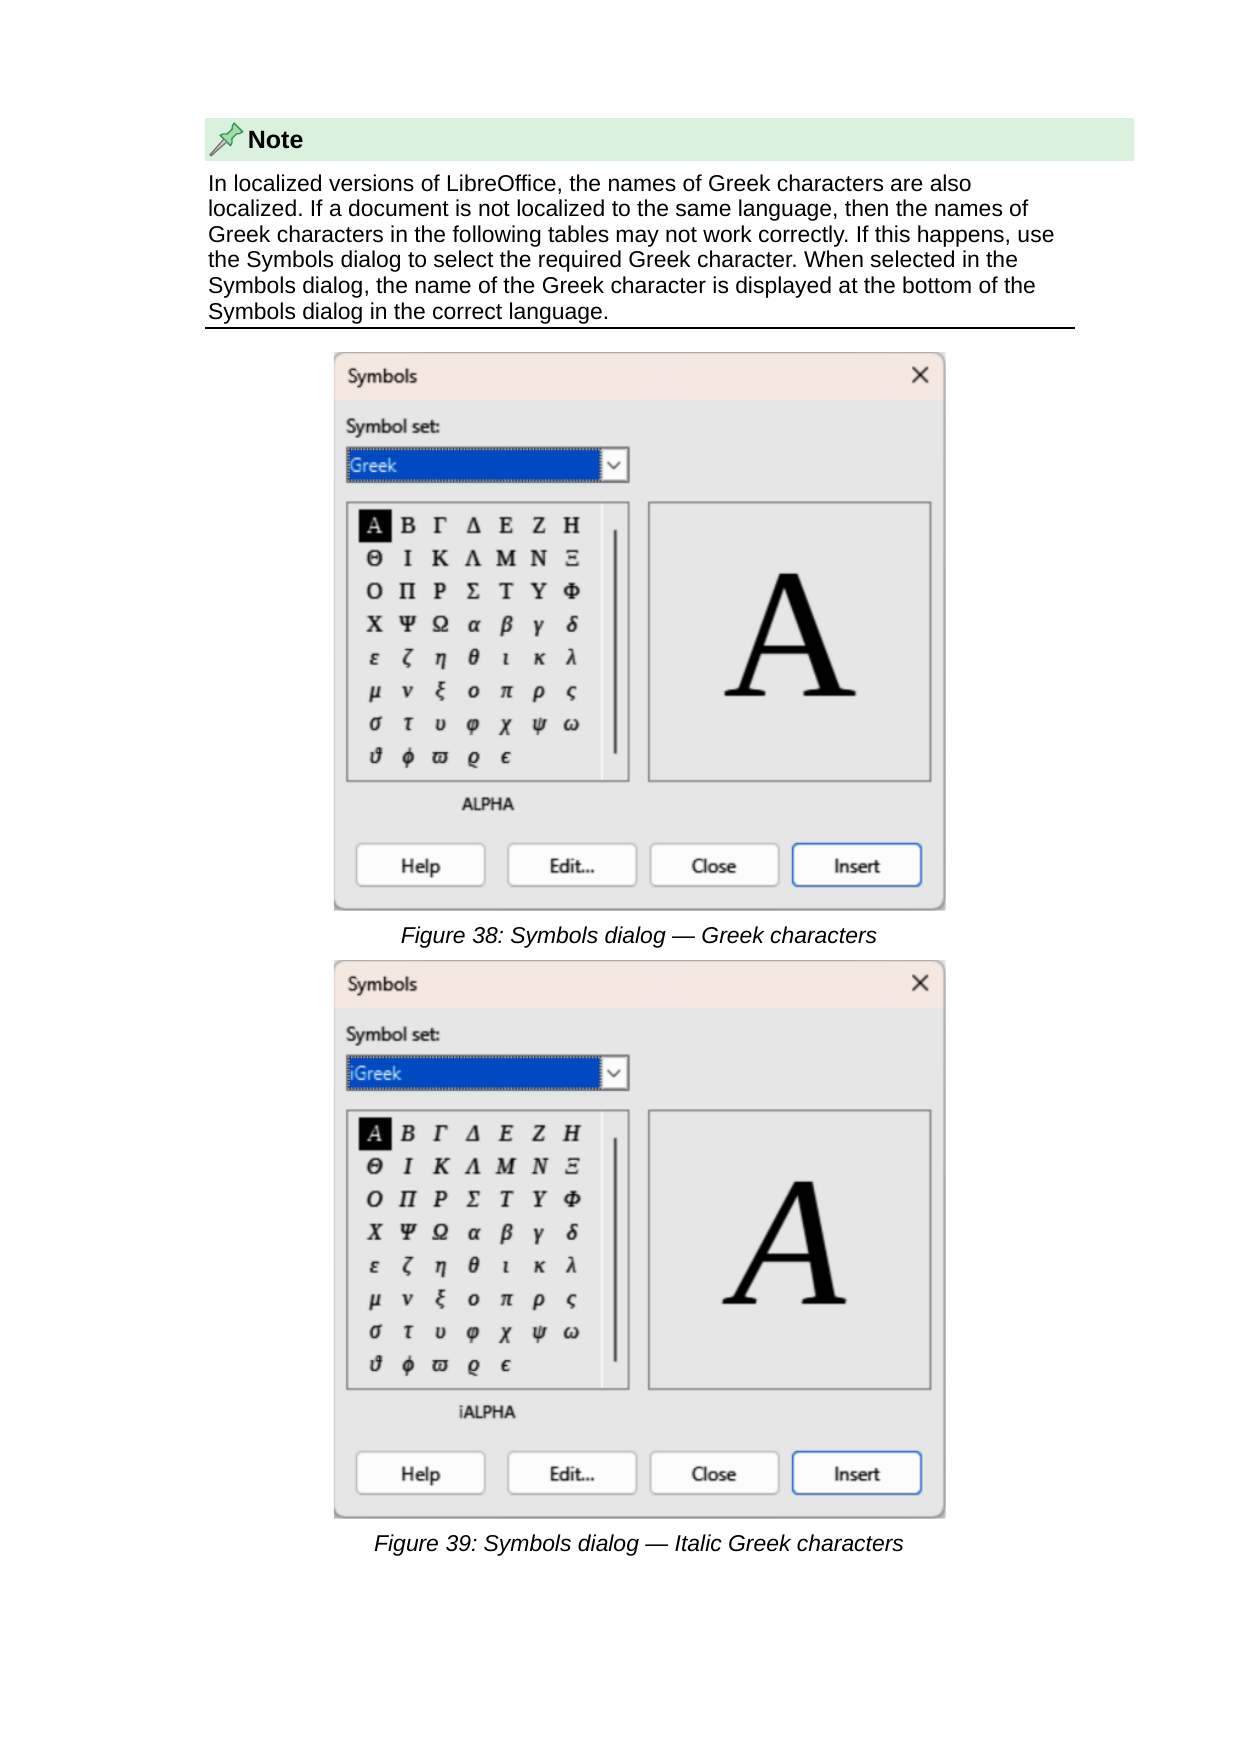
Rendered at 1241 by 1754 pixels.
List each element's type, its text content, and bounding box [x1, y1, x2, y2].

picture [333, 960, 946, 1519]
subtitle Note [205, 118, 1134, 161]
picture [333, 352, 946, 911]
text Figure 38: Symbols dialog — Greek characters [334, 923, 946, 948]
text Figure 39: Symbols dialog — Italic Greek characters [334, 1531, 946, 1556]
text In localized versions of LibreOffice, the names of Greek characters are also localized. If a document is not localized to the same language, then the names of Greek characters in the following tables may not work correctly. If this happens, use the Symbols dialog to select the required Greek character. When selected in the Symbols dialog, the name of the Greek character is displayed at the bottom of the Symbols dialog in the correct language. [205, 167, 1075, 327]
